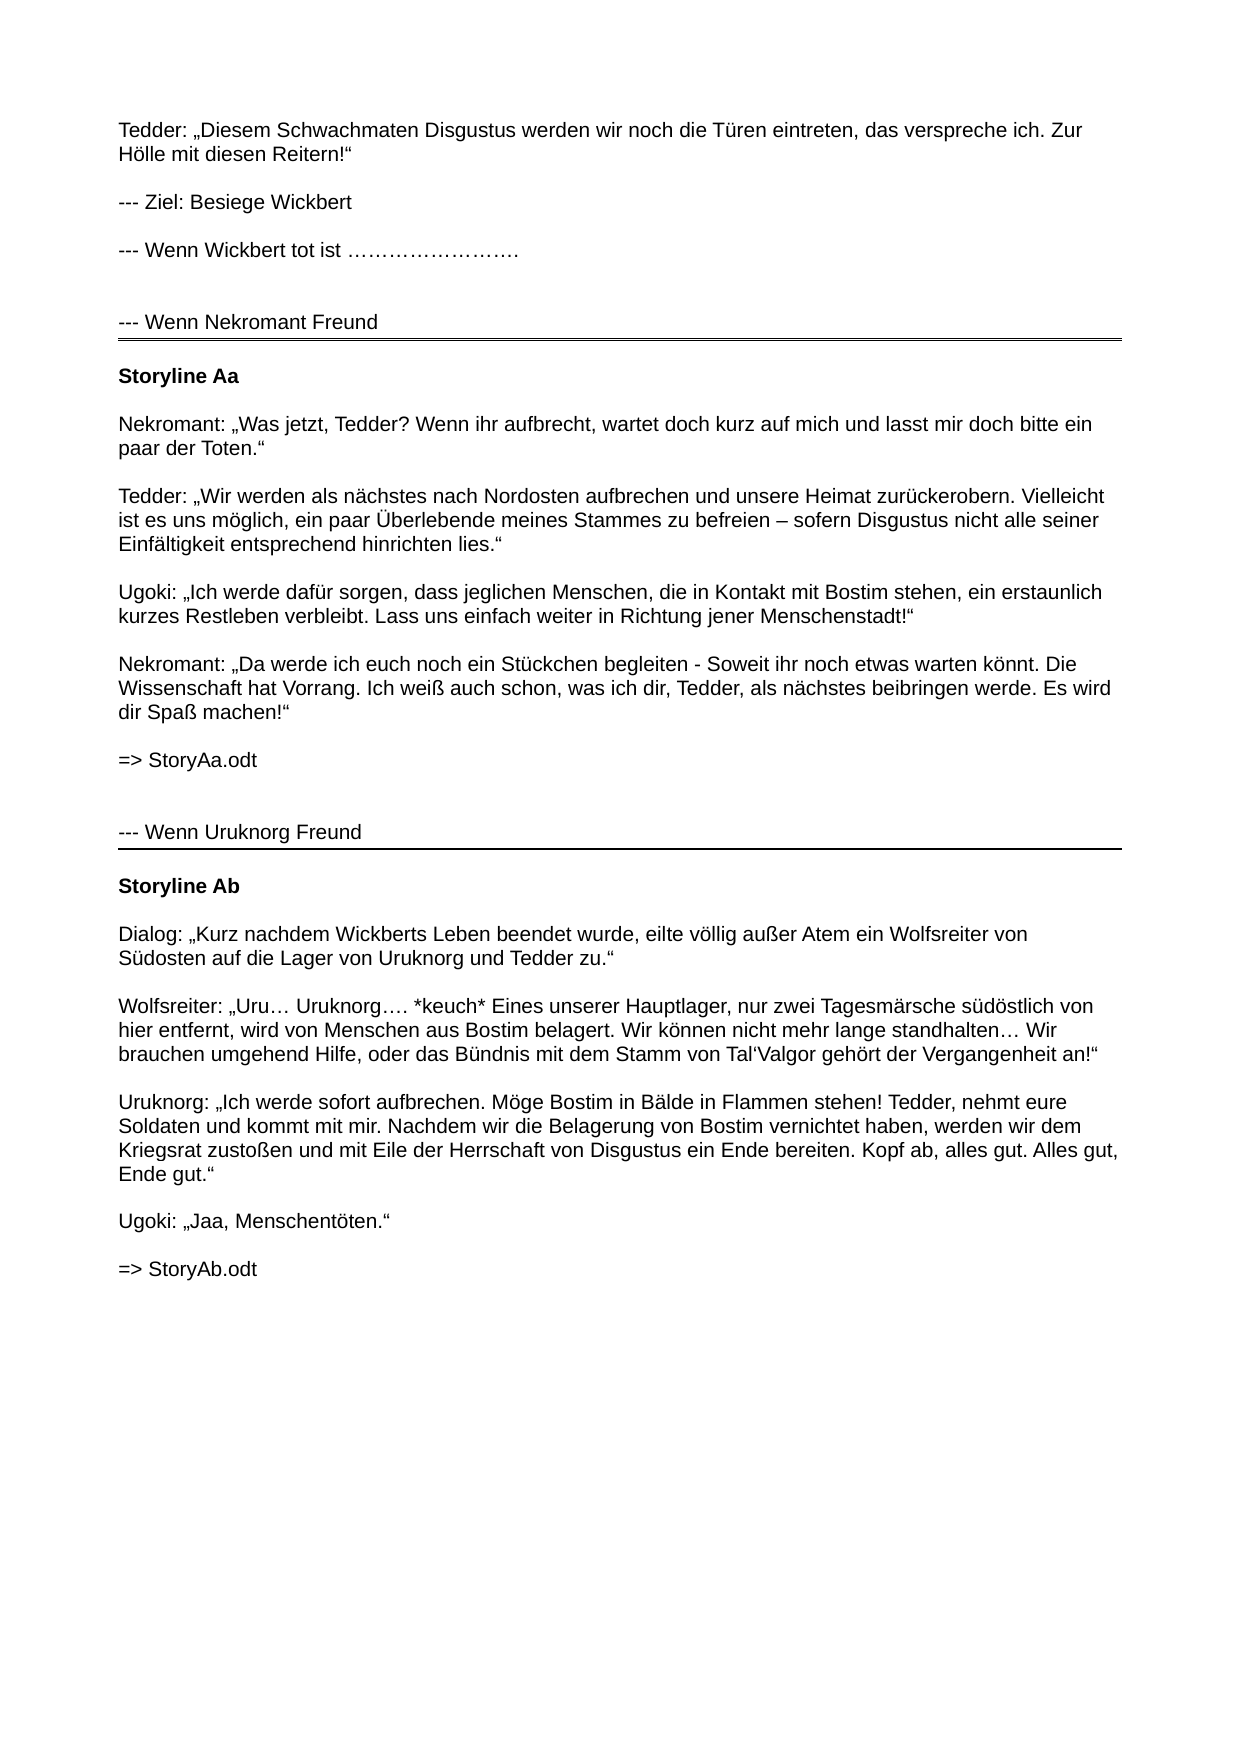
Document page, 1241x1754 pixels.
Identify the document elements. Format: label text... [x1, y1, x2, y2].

text --- Wenn Uruknorg Freund [118, 819, 1122, 848]
text => StoryAb.odt [118, 1257, 1122, 1281]
text Ugoki: „Jaa, Menschentöten.“ [118, 1209, 1122, 1233]
text Uruknorg: „Ich werde sofort aufbrechen. Möge Bostim in Bälde in Flammen stehen! Tedder, nehmt eure Soldaten und kommt mit mir. Nachdem wir die Belagerung von Bostim vernichtet haben, werden wir dem Kriegsrat zustoßen und mit Eile der Herrschaft von Disgustus ein Ende bereiten. Kopf ab, alles gut. Alles gut, Ende gut.“ [118, 1089, 1122, 1185]
text --- Ziel: Besiege Wickbert [118, 190, 1122, 214]
text => StoryAa.odt [118, 748, 1122, 772]
text Storyline Ab [118, 874, 1122, 898]
text --- Wenn Wickbert tot ist ……………………. [118, 238, 1122, 262]
text --- Wenn Nekromant Freund [118, 310, 1122, 338]
text Ugoki: „Ich werde dafür sorgen, dass jeglichen Menschen, die in Kontakt mit Bostim stehen, ein erstaunlich kurzes Restleben verbleibt. Lass uns einfach weiter in Richtung jener Menschenstadt!“ [118, 580, 1122, 628]
text Nekromant: „Was jetzt, Tedder? Wenn ihr aufbrecht, wartet doch kurz auf mich und lasst mir doch bitte ein paar der Toten.“ [118, 412, 1122, 460]
text Nekromant: „Da werde ich euch noch ein Stückchen begleiten - Soweit ihr noch etwas warten könnt. Die Wissenschaft hat Vorrang. Ich weiß auch schon, was ich dir, Tedder, als nächstes beibringen werde. Es wird dir Spaß machen!“ [118, 652, 1122, 724]
text Tedder: „Diesem Schwachmaten Disgustus werden wir noch die Türen eintreten, das verspreche ich. Zur Hölle mit diesen Reitern!“ [118, 118, 1122, 166]
text Dialog: „Kurz nachdem Wickberts Leben beendet wurde, eilte völlig außer Atem ein Wolfsreiter von Südosten auf die Lager von Uruknorg und Tedder zu.“ [118, 922, 1122, 970]
text Wolfsreiter: „Uru… Uruknorg…. *keuch* Eines unserer Hauptlager, nur zwei Tagesmärsche südöstlich von hier entfernt, wird von Menschen aus Bostim belagert. Wir können nicht mehr lange standhalten… Wir brauchen umgehend Hilfe, oder das Bündnis mit dem Stamm von Tal‘Valgor gehört der Vergangenheit an!“ [118, 994, 1122, 1066]
text Tedder: „Wir werden als nächstes nach Nordosten aufbrechen und unsere Heimat zurückerobern. Vielleicht ist es uns möglich, ein paar Überlebende meines Stammes zu befreien – sofern Disgustus nicht alle seiner Einfältigkeit entsprechend hinrichten lies.“ [118, 484, 1122, 556]
text Storyline Aa [118, 364, 1122, 388]
